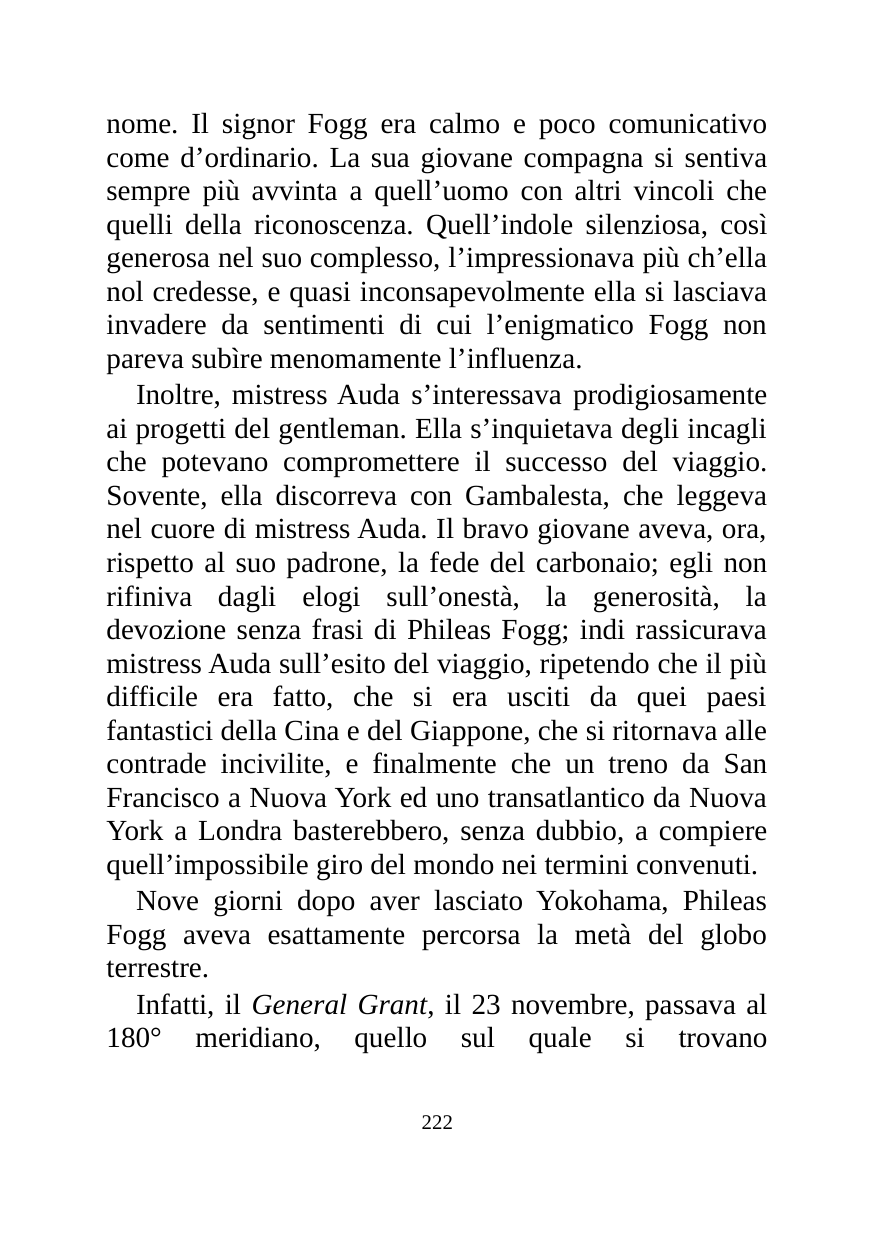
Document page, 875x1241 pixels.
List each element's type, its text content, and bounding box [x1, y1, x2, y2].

text Infatti, il General Grant, il 23 novembre, passava al 180° meridiano, quello sul quale si trovano [106, 987, 768, 1054]
text Inoltre, mistress Auda s’interessava prodigiosamente ai progetti del gentleman. Ella s’inquietava degli incagli che potevano compromettere il successo del viaggio. Sovente, ella discorreva con Gambalesta, che leggeva nel cuore di mistress Auda. Il bravo giovane aveva, ora, rispetto al suo padrone, la fede del carbonaio; egli non rifiniva dagli elogi sull’onestà, la generosità, la devozione senza frasi di Phileas Fogg; indi rassicurava mistress Auda sull’esito del viaggio, ripetendo che il più difficile era fatto, che si era usciti da quei paesi fantastici della Cina e del Giappone, che si ritornava alle contrade incivilite, e finalmente che un treno da San Francisco a Nuova York ed uno transatlantico da Nuova York a Londra basterebbero, senza dubbio, a compiere quell’impossibile giro del mondo nei termini convenuti. [106, 377, 768, 881]
text Nove giorni dopo aver lasciato Yokohama, Phileas Fogg aveva esattamente percorsa la metà del globo terrestre. [106, 883, 768, 984]
text nome. Il signor Fogg era calmo e poco comunicativo come d’ordinario. La sua giovane compagna si sentiva sempre più avvinta a quell’uomo con altri vincoli che quelli della riconoscenza. Quell’indole silenziosa, così generosa nel suo complesso, l’impressionava più ch’ella nol credesse, e quasi inconsapevolmente ella si lasciava invadere da sentimenti di cui l’enigmatico Fogg non pareva subìre menomamente l’influenza. [106, 106, 768, 374]
